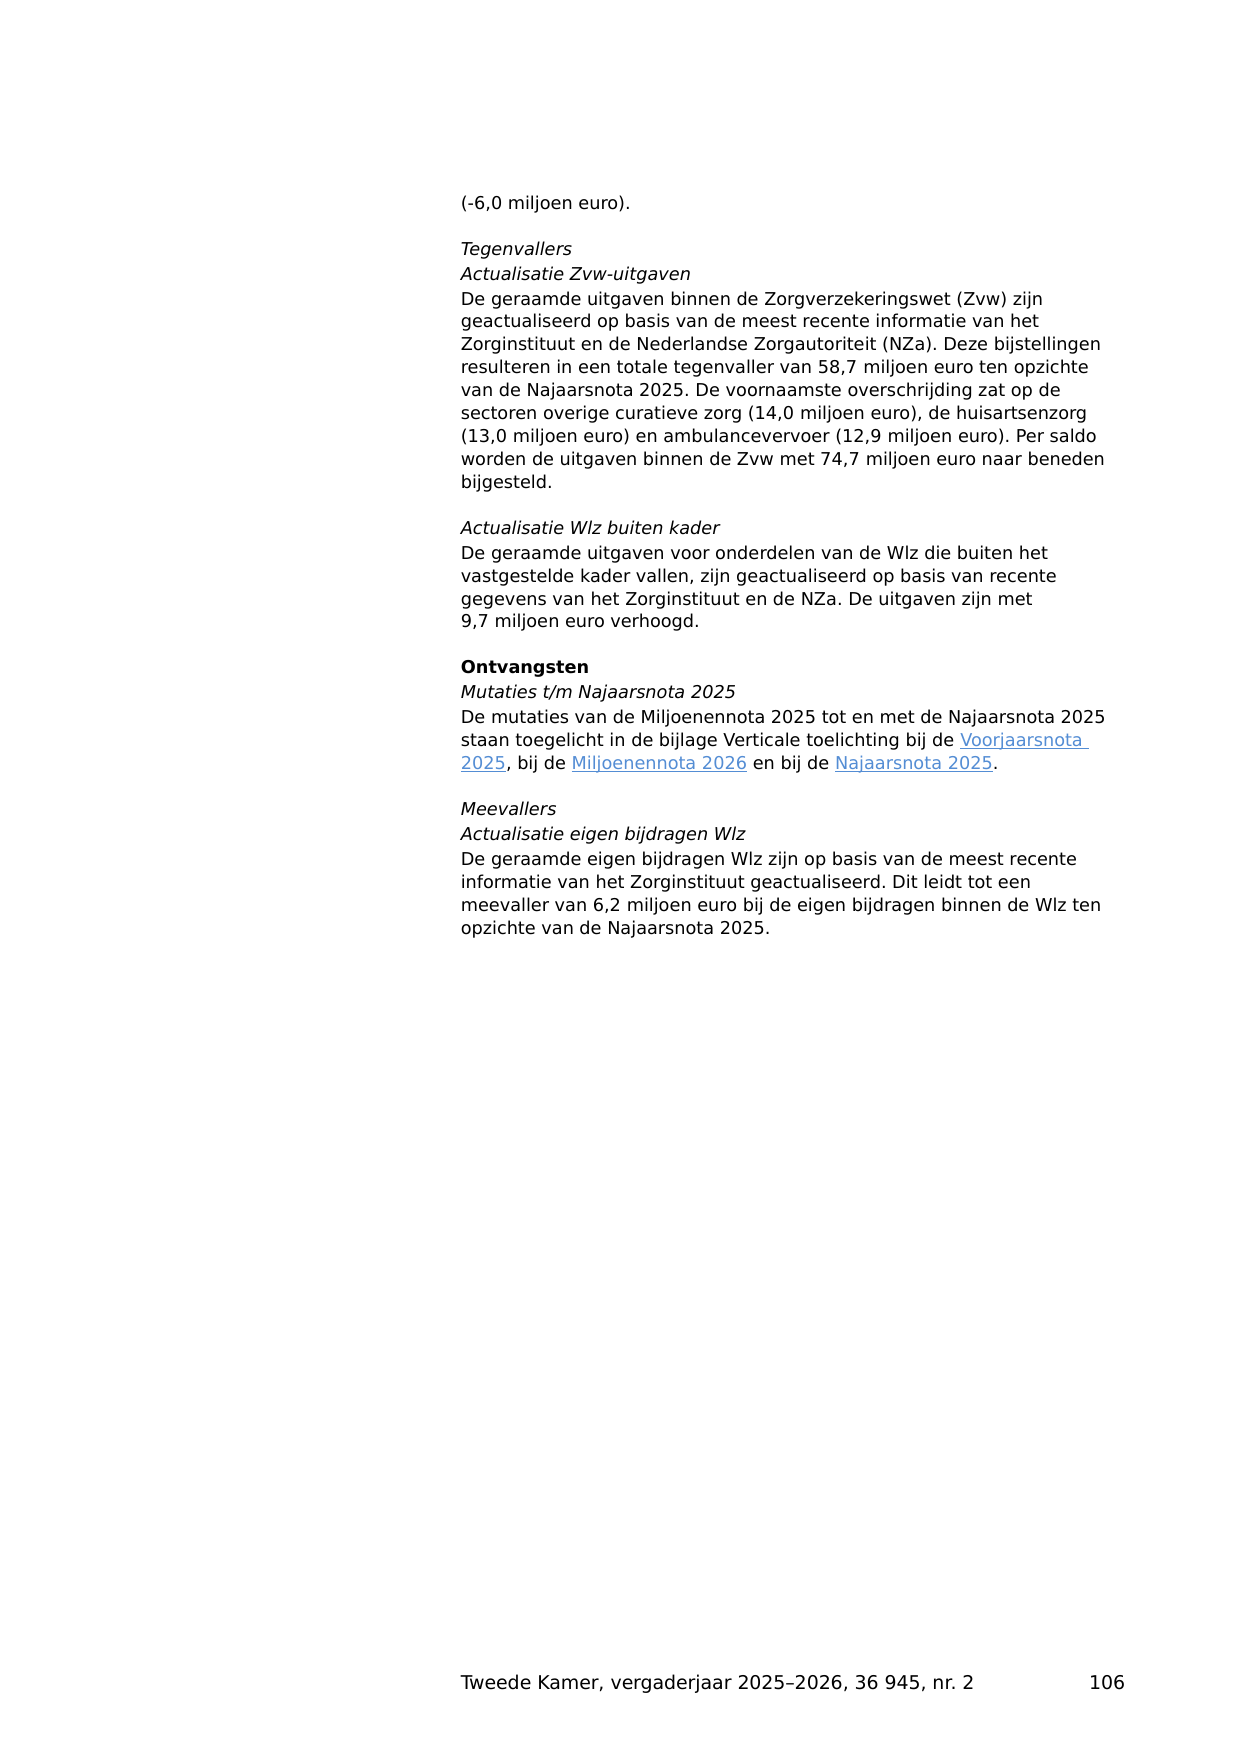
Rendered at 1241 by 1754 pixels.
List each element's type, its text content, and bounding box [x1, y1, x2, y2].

text De geraamde uitgaven voor onderdelen van de Wlz die buiten het vastgestelde kader vallen, zijn geactualiseerd op basis van recente gegevens van het Zorginstituut en de NZa. De uitgaven zijn met 9,7 miljoen euro verhoogd. [461, 541, 1125, 632]
text De geraamde eigen bijdragen Wlz zijn op basis van de meest recente informatie van het Zorginstituut geactualiseerd. Dit leidt tot een meevaller van 6,2 miljoen euro bij de eigen bijdragen binnen de Wlz ten opzichte van de Najaarsnota 2025. [461, 847, 1125, 939]
text Tegenvallers [461, 237, 1125, 259]
text De mutaties van de Miljoenennota 2025 tot en met de Najaarsnota 2025 staan toegelicht in de bijlage Verticale toelichting bij de Voorjaarsnota 2025, bij de Miljoenennota 2026 en bij de Najaarsnota 2025. [461, 705, 1125, 774]
text Actualisatie eigen bijdragen Wlz [461, 822, 1125, 845]
text De geraamde uitgaven binnen de Zorgverzekeringswet (Zvw) zijn geactualiseerd op basis van de meest recente informatie van het Zorginstituut en de Nederlandse Zorgautoriteit (NZa). Deze bijstellingen resulteren in een totale tegenvaller van 58,7 miljoen euro ten opzichte van de Najaarsnota 2025. De voornaamste overschrijding zat op de sectoren overige curatieve zorg (14,0 miljoen euro), de huisartsenzorg (13,0 miljoen euro) en ambulancevervoer (12,9 miljoen euro). Per saldo worden de uitgaven binnen de Zvw met 74,7 miljoen euro naar beneden bijgesteld. [461, 287, 1125, 493]
text Actualisatie Zvw-uitgaven [461, 262, 1125, 284]
text Meevallers [461, 797, 1125, 820]
text (-6,0 miljoen euro). [461, 191, 1125, 214]
text Mutaties t/m Najaarsnota 2025 [461, 680, 1125, 703]
text Ontvangsten [461, 655, 1125, 678]
text Actualisatie Wlz buiten kader [461, 516, 1125, 539]
